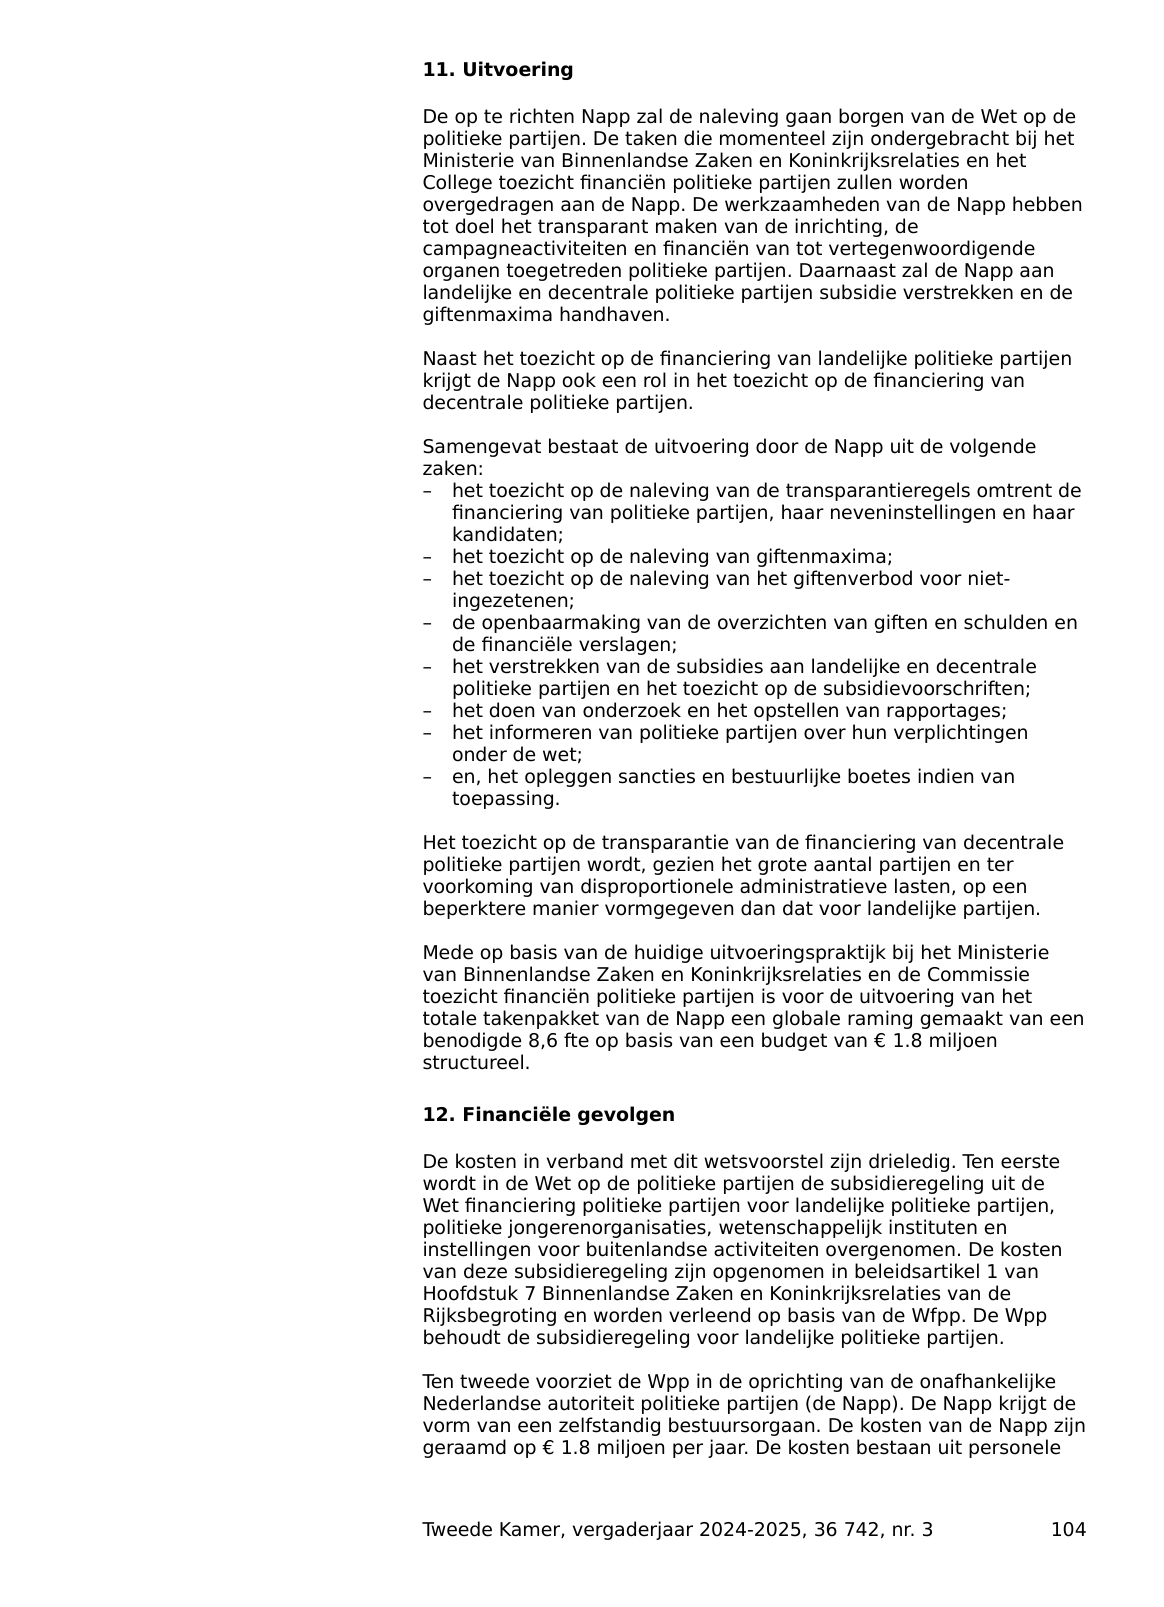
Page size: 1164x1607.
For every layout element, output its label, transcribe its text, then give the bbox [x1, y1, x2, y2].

text – het toezicht op de naleving van giftenmaxima; [422, 546, 1087, 568]
text De kosten in verband met dit wetsvoorstel zijn drieledig. Ten eerste wordt in de Wet op de politieke partijen de subsidieregeling uit de Wet financiering politieke partijen voor landelijke politieke partijen, politieke jongerenorganisaties, wetenschappelijk instituten en instellingen voor buitenlandse activiteiten overgenomen. De kosten van deze subsidieregeling zijn opgenomen in beleidsartikel 1 van Hoofdstuk 7 Binnenlandse Zaken en Koninkrijksrelaties van de Rijksbegroting en worden verleend op basis van de Wfpp. De Wpp behoudt de subsidieregeling voor landelijke politieke partijen. [422, 1151, 1087, 1349]
text – het verstrekken van de subsidies aan landelijke en decentrale politieke partijen en het toezicht op de subsidievoorschriften; [422, 656, 1087, 700]
text – de openbaarmaking van de overzichten van giften en schulden en de financiële verslagen; [422, 612, 1087, 656]
subtitle 12. Financiële gevolgen [422, 1104, 1087, 1126]
text Mede op basis van de huidige uitvoeringspraktijk bij het Ministerie van Binnenlandse Zaken en Koninkrijksrelaties en de Commissie toezicht financiën politieke partijen is voor de uitvoering van het totale takenpakket van de Napp een globale raming gemaakt van een benodigde 8,6 fte op basis van een budget van € 1.8 miljoen structureel. [422, 942, 1087, 1074]
text – het informeren van politieke partijen over hun verplichtingen onder de wet; [422, 722, 1087, 766]
text – het toezicht op de naleving van het giftenverbod voor niet-ingezetenen; [422, 568, 1087, 612]
text Samengevat bestaat de uitvoering door de Napp uit de volgende zaken: [422, 436, 1087, 480]
subtitle 11. Uitvoering [422, 59, 1087, 81]
text De op te richten Napp zal de naleving gaan borgen van de Wet op de politieke partijen. De taken die momenteel zijn ondergebracht bij het Ministerie van Binnenlandse Zaken en Koninkrijksrelaties en het College toezicht financiën politieke partijen zullen worden overgedragen aan de Napp. De werkzaamheden van de Napp hebben tot doel het transparant maken van de inrichting, de campagneactiviteiten en financiën van tot vertegenwoordigende organen toegetreden politieke partijen. Daarnaast zal de Napp aan landelijke en decentrale politieke partijen subsidie verstrekken en de giftenmaxima handhaven. [422, 106, 1087, 326]
text Naast het toezicht op de financiering van landelijke politieke partijen krijgt de Napp ook een rol in het toezicht op de financiering van decentrale politieke partijen. [422, 348, 1087, 414]
text – en, het opleggen sancties en bestuurlijke boetes indien van toepassing. [422, 766, 1087, 810]
text Ten tweede voorziet de Wpp in de oprichting van de onafhankelijke Nederlandse autoriteit politieke partijen (de Napp). De Napp krijgt de vorm van een zelfstandig bestuursorgaan. De kosten van de Napp zijn geraamd op € 1.8 miljoen per jaar. De kosten bestaan uit personele [422, 1371, 1087, 1459]
text – het doen van onderzoek en het opstellen van rapportages; [422, 700, 1087, 722]
text Het toezicht op de transparantie van de financiering van decentrale politieke partijen wordt, gezien het grote aantal partijen en ter voorkoming van disproportionele administratieve lasten, op een beperktere manier vormgegeven dan dat voor landelijke partijen. [422, 832, 1087, 920]
text – het toezicht op de naleving van de transparantieregels omtrent de financiering van politieke partijen, haar neveninstellingen en haar kandidaten; [422, 480, 1087, 546]
